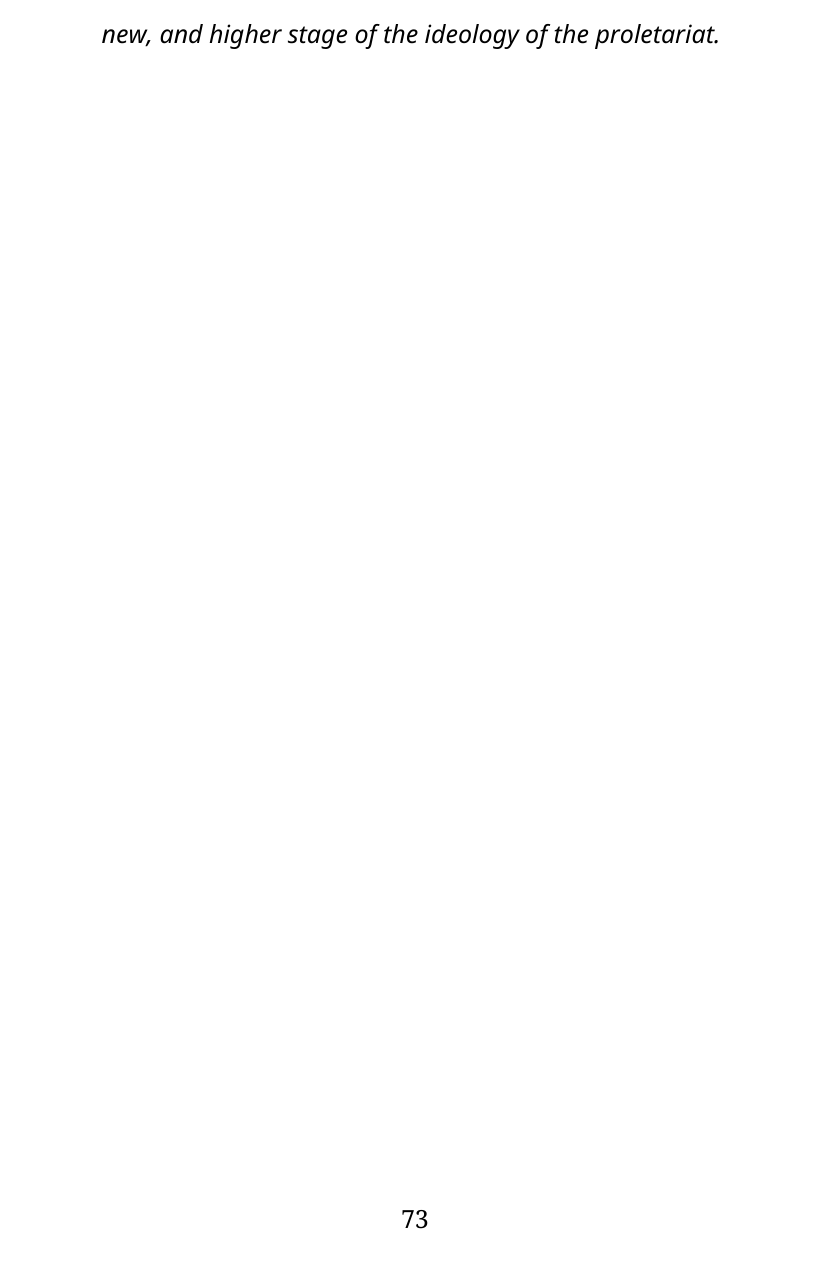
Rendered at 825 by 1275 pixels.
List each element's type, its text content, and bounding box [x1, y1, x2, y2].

text new, and higher stage of the ideology of the proletariat. [86, 17, 739, 51]
